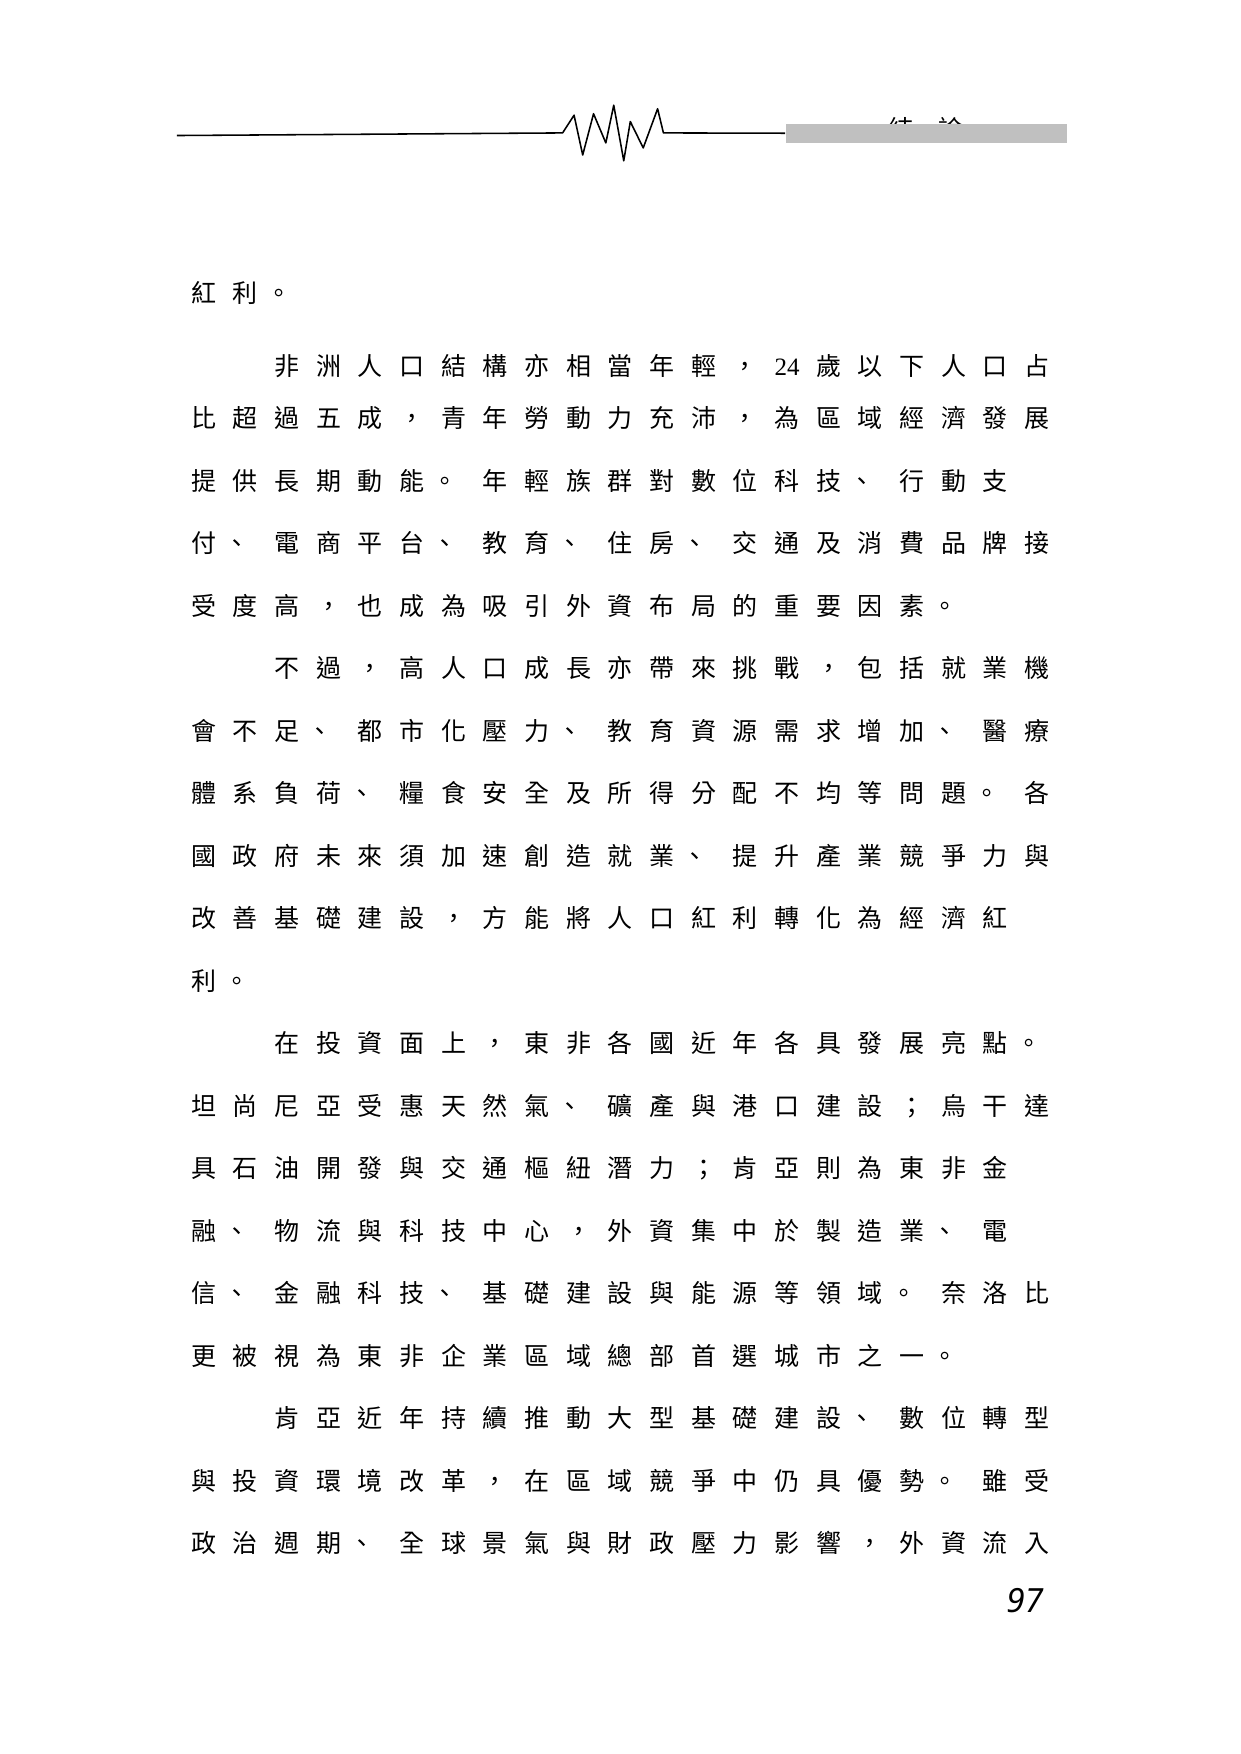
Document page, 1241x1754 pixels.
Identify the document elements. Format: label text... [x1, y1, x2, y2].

text 紅利。 [183, 250, 1058, 313]
text 非洲人口結構亦相當年輕，24歲以下人口占比超過五成，青年勞動力充沛，為區域經濟發展提供長期動能。年輕族群對數位科技、行動支付、電商平台、教育、住房、交通及消費品牌接受度高，也成為吸引外資布局的重要因素。 [183, 313, 1058, 625]
text 不過，高人口成長亦帶來挑戰，包括就業機會不足、都市化壓力、教育資源需求增加、醫療體系負荷、糧食安全及所得分配不均等問題。各國政府未來須加速創造就業、提升產業競爭力與改善基礎建設，方能將人口紅利轉化為經濟紅利。 [183, 625, 1058, 1000]
text 在投資面上，東非各國近年各具發展亮點。坦尚尼亞受惠天然氣、礦產與港口建設；烏干達具石油開發與交通樞紐潛力；肯亞則為東非金融、物流與科技中心，外資集中於製造業、電信、金融科技、基礎建設與能源等領域。奈洛比更被視為東非企業區域總部首選城市之一。 [183, 1000, 1058, 1375]
text 肯亞近年持續推動大型基礎建設、數位轉型與投資環境改革，在區域競爭中仍具優勢。雖受政治週期、全球景氣與財政壓力影響，外資流入 [183, 1375, 1058, 1563]
